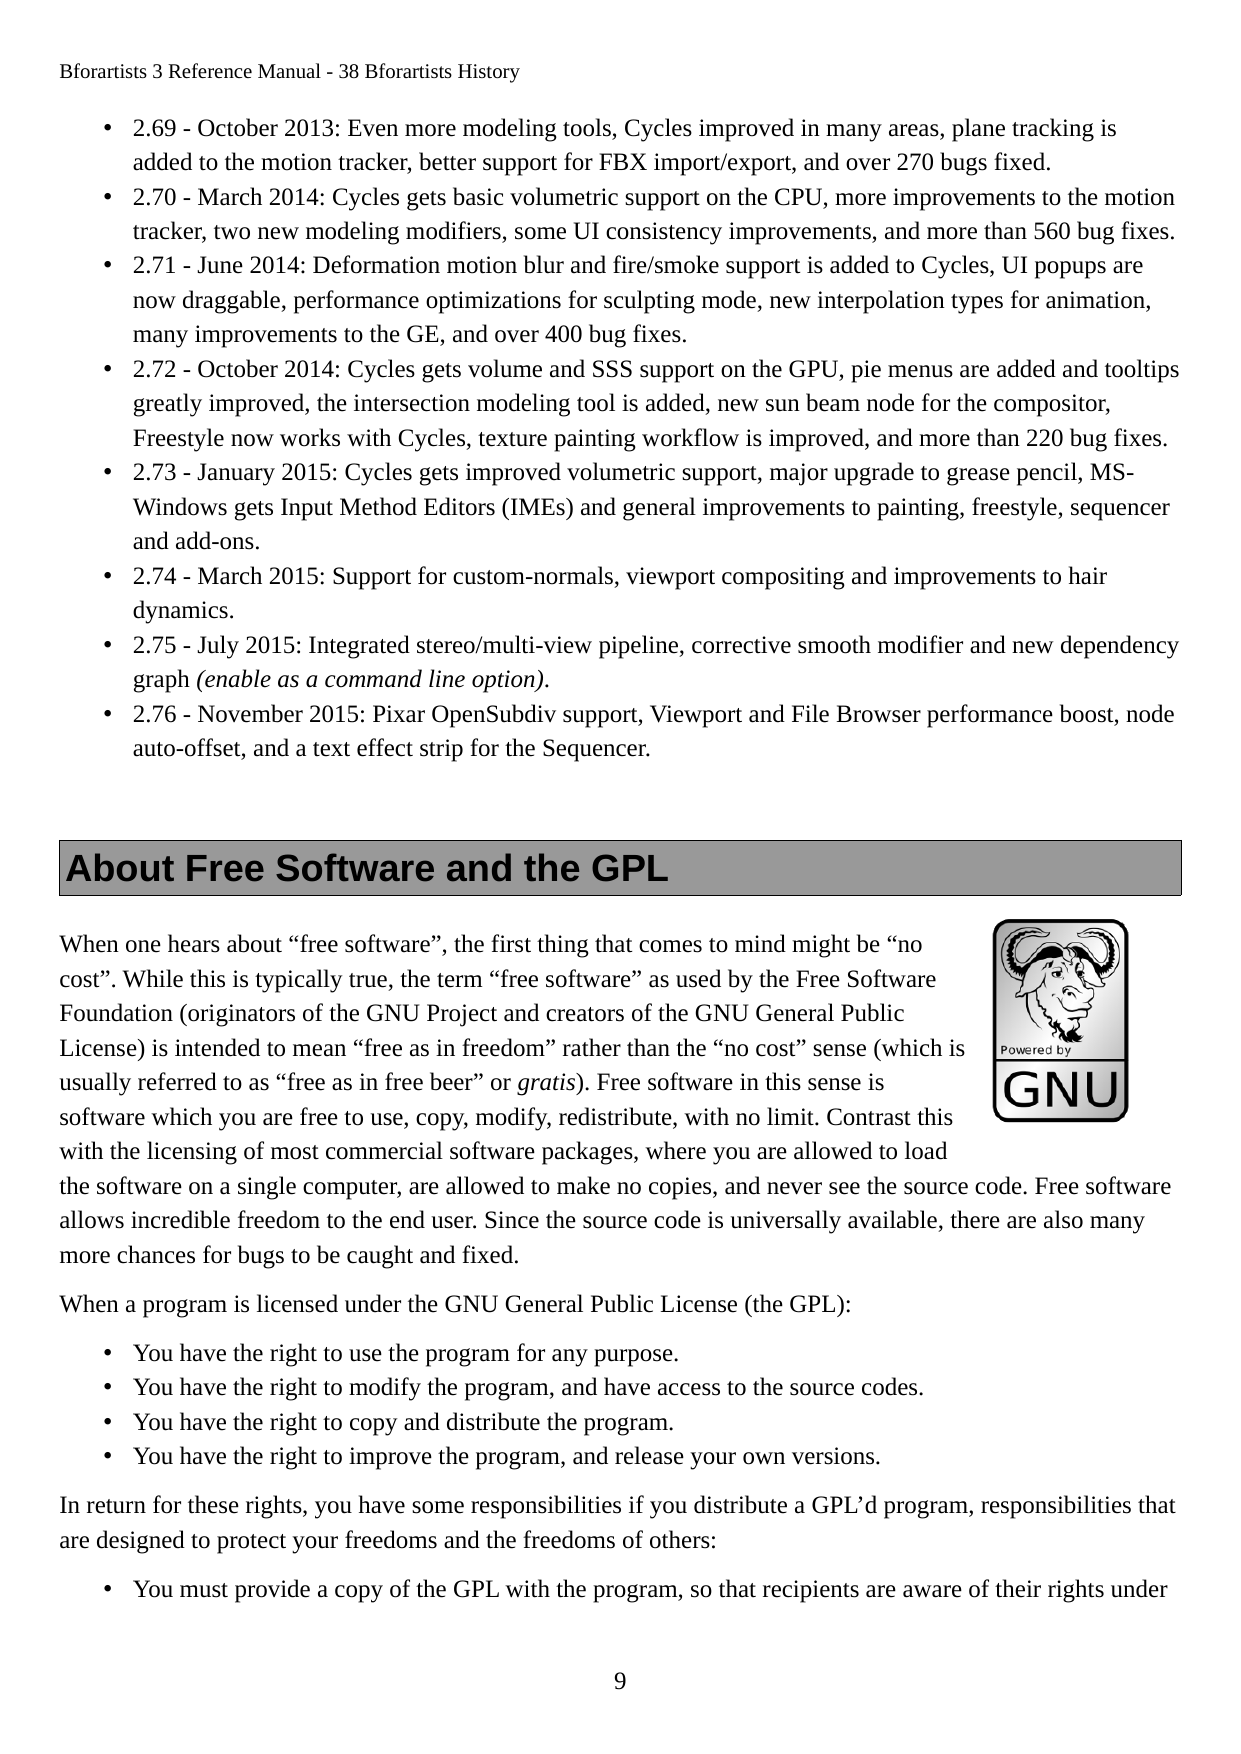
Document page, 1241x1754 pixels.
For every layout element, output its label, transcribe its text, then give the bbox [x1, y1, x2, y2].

list You have the right to improve the program, and release your own versions. [103, 1441, 1181, 1470]
picture [984, 912, 1135, 1128]
list You have the right to modify the program, and have access to the source codes. [103, 1372, 1181, 1401]
list 2.71 - June 2014: Deformation motion blur and fire/smoke support is added to Cycles, UI popups are now draggable, performance optimizations for sculpting mode, new interpolation types for animation, many improvements to the GE, and over 400 bug fixes. [103, 251, 1181, 348]
list You must provide a copy of the GPL with the program, so that recipients are aware of their rights under [103, 1574, 1181, 1603]
list 2.72 - October 2014: Cycles gets volume and SSS support on the GPU, pie menus are added and tooltips greatly improved, the intersection modeling tool is added, new sun beam node for the compositor, Freestyle now works with Cycles, texture painting workflow is improved, and more than 220 bug fixes. [103, 354, 1181, 452]
list 2.75 - July 2015: Integrated stereo/multi-view pipeline, corrective smooth modifier and new dependency graph (enable as a command line option). [103, 630, 1181, 693]
text When a program is licensed under the GNU General Public License (the GPL): [59, 1289, 1181, 1318]
list 2.76 - November 2015: Pixar OpenSubdiv support, Viewport and File Browser performance boost, node auto-offset, and a text effect strip for the Sequencer. [103, 699, 1181, 762]
table_header About Free Software and the GPL [60, 841, 1181, 895]
list 2.69 - October 2013: Even more modeling tools, Cycles improved in many areas, plane tracking is added to the motion tracker, better support for FBX import/export, and over 270 bugs fixed. [103, 113, 1181, 176]
list 2.73 - January 2015: Cycles gets improved volumetric support, major upgrade to grease pencil, MS-Windows gets Input Method Editors (IMEs) and general improvements to painting, freestyle, sequencer and add-ons. [103, 457, 1181, 555]
text In return for these rights, you have some responsibilities if you distribute a GPL’d program, responsibilities that are designed to protect your freedoms and the freedoms of others: [59, 1491, 1181, 1554]
list 2.74 - March 2015: Support for custom-normals, viewport compositing and improvements to hair dynamics. [103, 561, 1181, 624]
list You have the right to use the program for any purpose. [103, 1338, 1181, 1367]
text When one hears about “free software”, the first thing that comes to mind might be “no cost”. While this is typically true, the term “free software” as used by the Free Software Foundation (originators of the GNU Project and creators of the GNU General Public License) is intended to mean “free as in freedom” rather than the “no cost” sense (which is usually referred to as “free as in free beer” or gratis). Free software in this sense is software which you are free to use, copy, modify, redistribute, with no limit. Contrast this with the licensing of most commercial software packages, where you are allowed to load the software on a single computer, are allowed to make no copies, and never see the source code. Free software allows incredible freedom to the end user. Since the source code is universally available, there are also many more chances for bugs to be caught and fixed. [59, 929, 1181, 1269]
list You have the right to copy and distribute the program. [103, 1407, 1181, 1436]
list 2.70 - March 2014: Cycles gets basic volumetric support on the CPU, more improvements to the motion tracker, two new modeling modifiers, some UI consistency improvements, and more than 560 bug fixes. [103, 182, 1181, 245]
